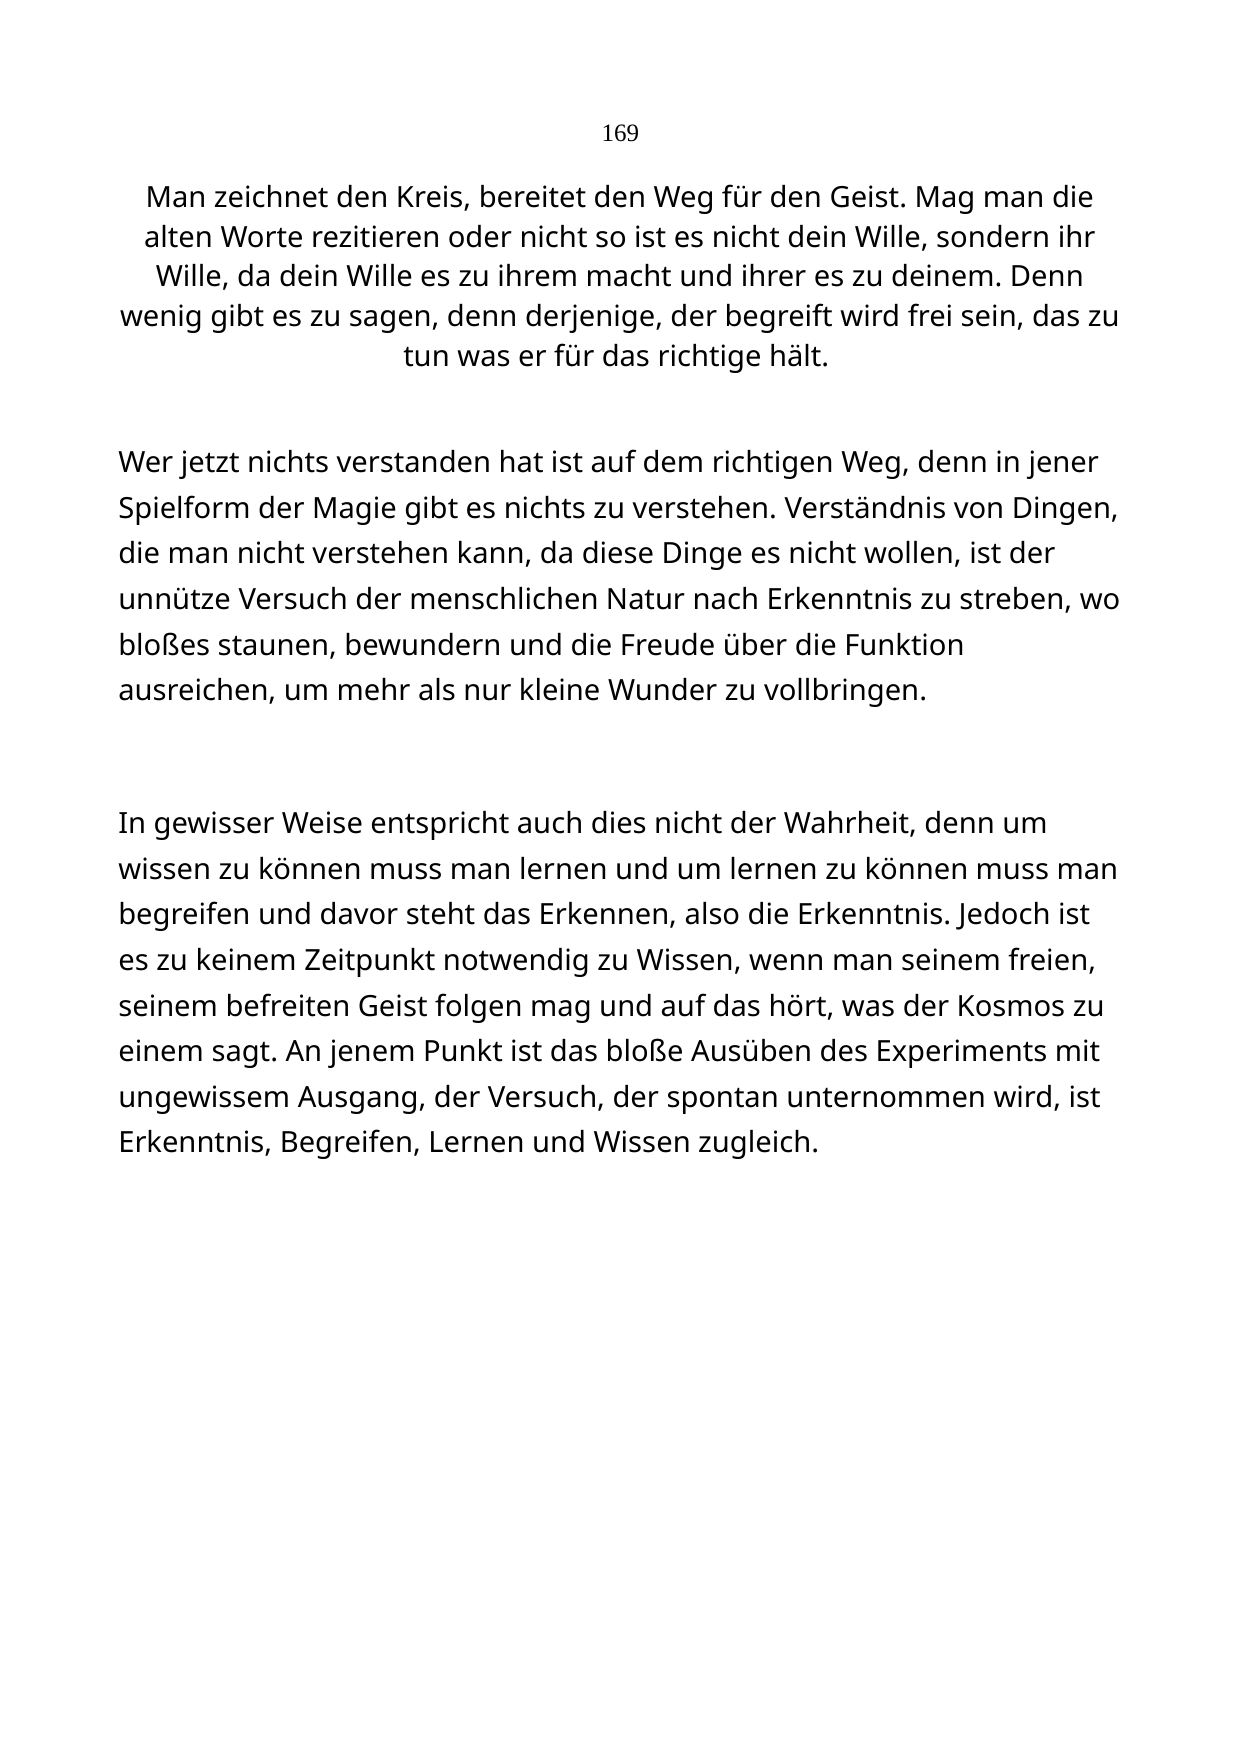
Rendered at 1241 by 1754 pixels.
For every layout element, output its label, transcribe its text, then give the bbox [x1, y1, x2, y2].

text Wer jetzt nichts verstanden hat ist auf dem richtigen Weg, denn in jener Spielform der Magie gibt es nichts zu verstehen. Verständnis von Dingen, die man nicht verstehen kann, da diese Dinge es nicht wollen, ist der unnütze Versuch der menschlichen Natur nach Erkenntnis zu streben, wo bloßes staunen, bewundern und die Freude über die Funktion ausreichen, um mehr als nur kleine Wunder zu vollbringen. [118, 441, 1122, 709]
text In gewisser Weise entspricht auch dies nicht der Wahrheit, denn um wissen zu können muss man lernen und um lernen zu können muss man begreifen und davor steht das Erkennen, also die Erkenntnis. Jedoch ist es zu keinem Zeitpunkt notwendig zu Wissen, wenn man seinem freien, seinem befreiten Geist folgen mag und auf das hört, was der Kosmos zu einem sagt. An jenem Punkt ist das bloße Ausüben des Experiments mit ungewissem Ausgang, der Versuch, der spontan unternommen wird, ist Erkenntnis, Begreifen, Lernen und Wissen zugleich. [118, 802, 1122, 1161]
text Man zeichnet den Kreis, bereitet den Weg für den Geist. Mag man die alten Worte rezitieren oder nicht so ist es nicht dein Wille, sondern ihr Wille, da dein Wille es zu ihrem macht und ihrer es zu deinem. Denn wenig gibt es zu sagen, denn derjenige, der begreift wird frei sein, das zu tun was er für das richtige hält. [118, 176, 1122, 375]
